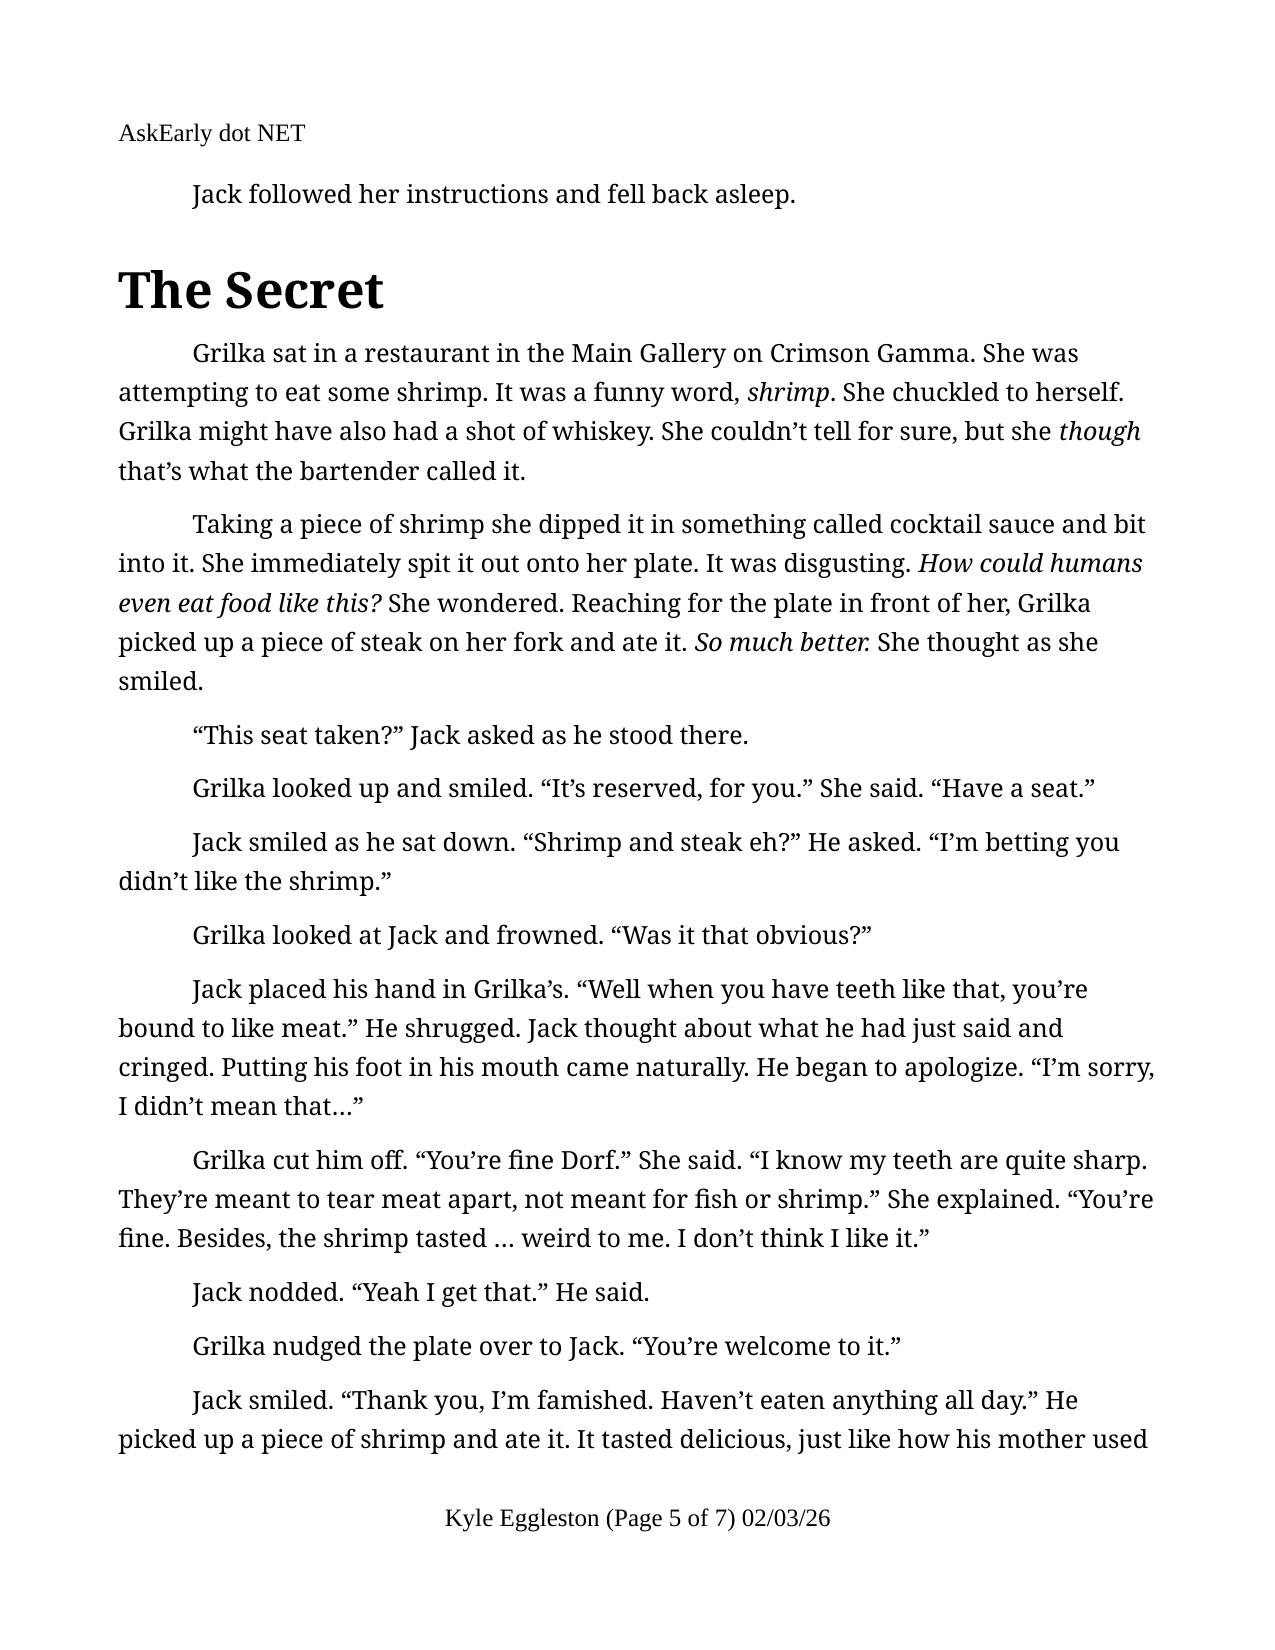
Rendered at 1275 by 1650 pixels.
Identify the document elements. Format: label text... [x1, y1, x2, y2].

text Jack smiled as he sat down. “Shrimp and steak eh?” He asked. “I’m betting you didn’t like the shrimp.” [118, 825, 1157, 898]
text Jack nodded. “Yeah I get that.” He said. [118, 1275, 1157, 1309]
text Grilka sat in a restaurant in the Main Gallery on Crimson Gamma. She was attempting to eat some shrimp. It was a funny word, shrimp. She chuckled to herself. Grilka might have also had a shot of whiskey. She couldn’t tell for sure, but she though that’s what the bartender called it. [118, 336, 1157, 487]
text Grilka cut him off. “You’re fine Dorf.” She said. “I know my teeth are quite sharp. They’re meant to tear meat apart, not meant for fish or shrimp.” She explained. “You’re fine. Besides, the shrimp tasted … weird to me. I don’t think I like it.” [118, 1143, 1157, 1255]
text Jack followed her instructions and fell back asleep. [118, 176, 1157, 210]
text “This seat taken?” Jack asked as he stood there. [118, 717, 1157, 751]
text Jack smiled. “Thank you, I’m famished. Haven’t eaten anything all day.” He picked up a piece of shrimp and ate it. It tasted delicious, just like how his mother used [118, 1382, 1157, 1456]
text Taking a piece of shrimp she dipped it in something called cocktail sauce and bit into it. She immediately spit it out onto her plate. It was disgusting. How could humans even eat food like this? She wondered. Reaching for the plate in front of her, Grilka picked up a piece of steak on her fork and ate it. So much better. She thought as she smiled. [118, 507, 1157, 698]
text Jack placed his hand in Grilka’s. “Well when you have teeth like that, you’re bound to like meat.” He shrugged. Jack thought about what he had just said and cringed. Putting his foot in his mouth came naturally. He began to apologize. “I’m sorry, I didn’t mean that…” [118, 972, 1157, 1123]
text Grilka looked up and smiled. “It’s reserved, for you.” She said. “Have a seat.” [118, 771, 1157, 805]
subtitle The Secret [118, 255, 1157, 323]
text Grilka nudged the plate over to Jack. “You’re welcome to it.” [118, 1329, 1157, 1363]
text Grilka looked at Jack and frowned. “Was it that obvious?” [118, 918, 1157, 952]
